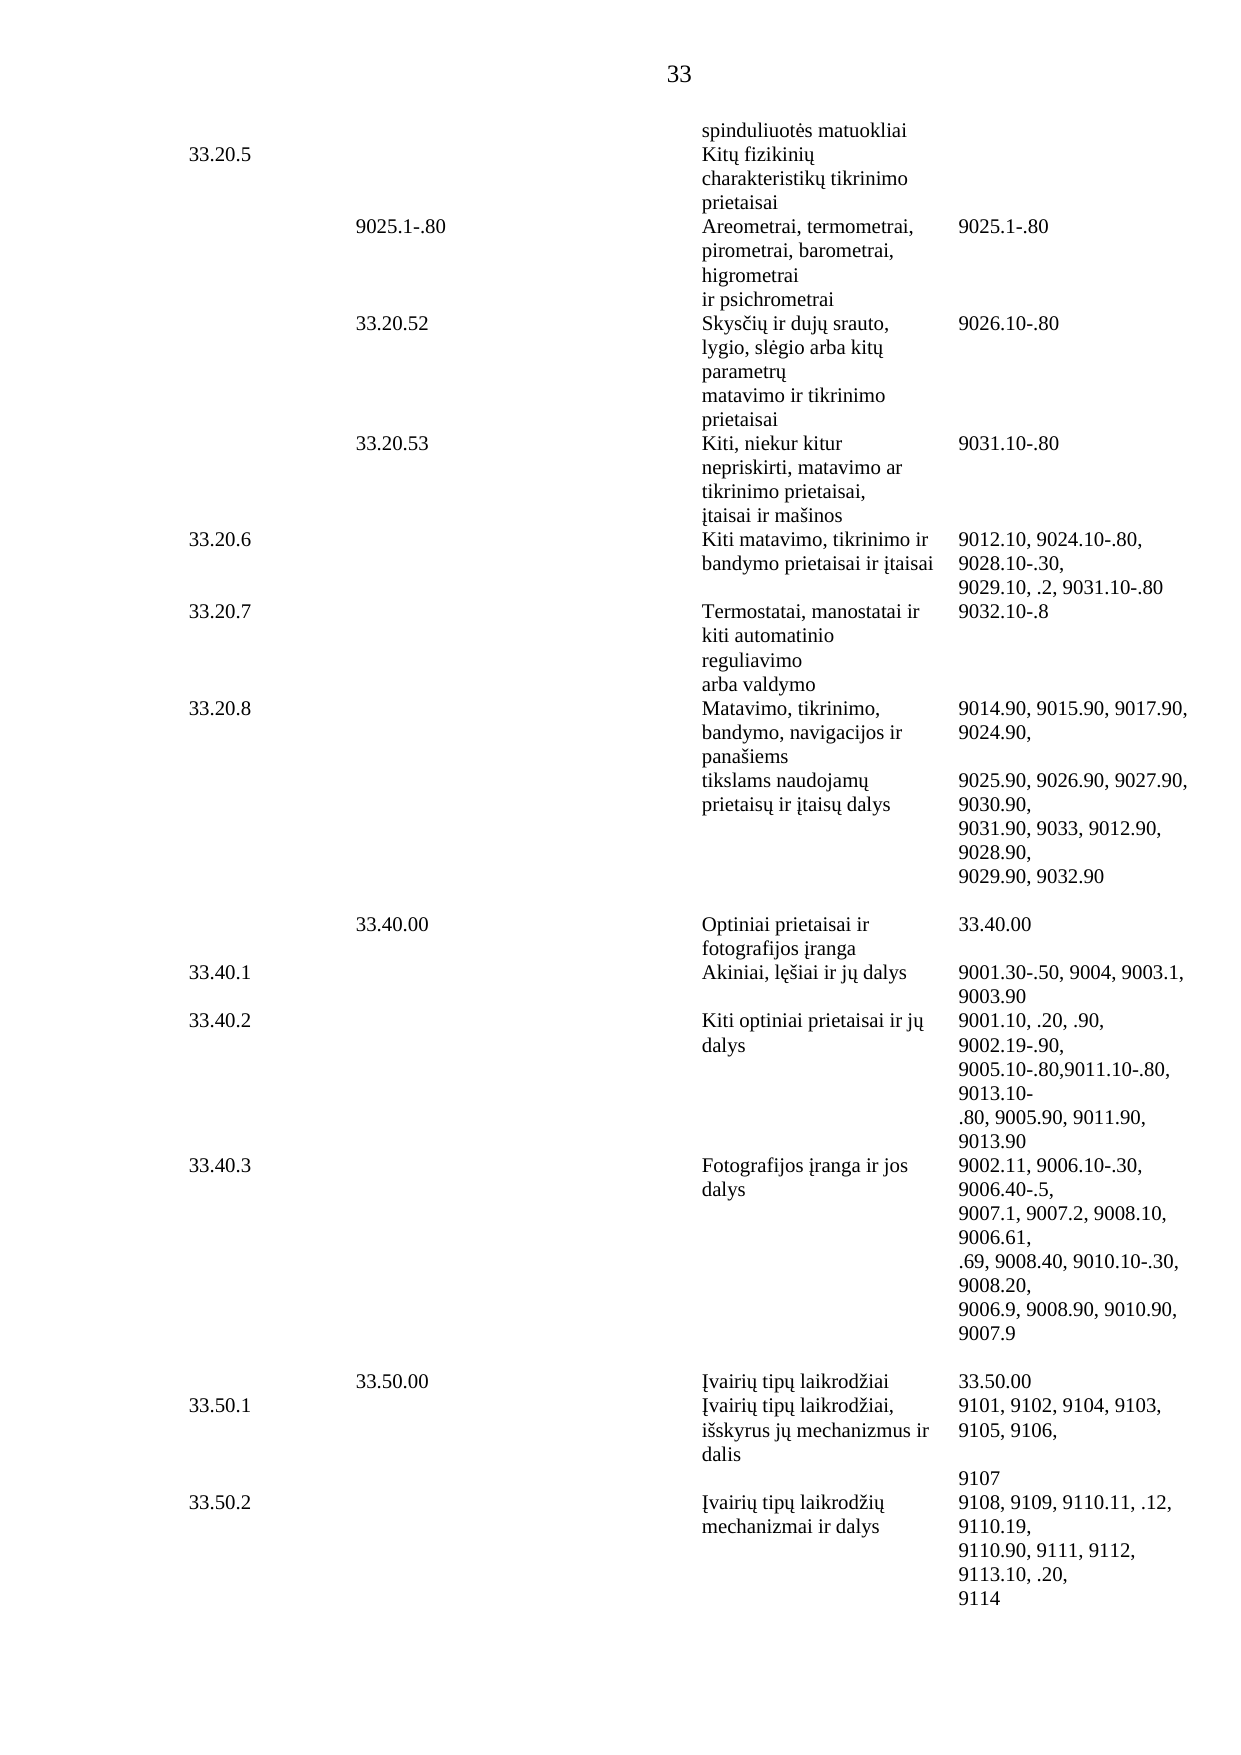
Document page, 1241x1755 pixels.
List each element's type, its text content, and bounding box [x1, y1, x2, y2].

table_cell 9001.30-.50, 9004, 9003.1, 9003.90 [947, 960, 1204, 1008]
table_cell 9025.90, 9026.90, 9027.90, 9030.90, [947, 768, 1204, 816]
table_cell [947, 888, 1204, 912]
table_cell [690, 1466, 947, 1490]
table_cell 9110.90, 9111, 9112, 9113.10, .20, [947, 1538, 1204, 1586]
table_cell 9012.10, 9024.10-.80, 9028.10-.30, [947, 527, 1204, 575]
table_cell 9032.10-.8 [947, 599, 1204, 672]
table_cell [690, 1249, 947, 1297]
table_cell [177, 1538, 344, 1586]
table_cell [344, 1201, 690, 1249]
table_cell Matavimo, tikrinimo, bandymo, navigacijos ir panašiems [690, 696, 947, 768]
table_cell [947, 503, 1204, 527]
table_cell ir psichrometrai [690, 287, 947, 311]
table_cell 9005.10-.80,9011.10-.80, 9013.10- [947, 1057, 1204, 1105]
table_cell 9002.11, 9006.10-.30, 9006.40-.5, [947, 1153, 1204, 1201]
table_cell [177, 1586, 344, 1610]
table_cell .69, 9008.40, 9010.10-.30, 9008.20, [947, 1249, 1204, 1297]
table_cell [690, 1057, 947, 1105]
table_cell [344, 383, 690, 431]
table_cell 33.40.3 [177, 1153, 344, 1201]
table_cell įtaisai ir mašinos [690, 503, 947, 527]
table_cell [344, 1105, 690, 1153]
table_cell 33.20.7 [177, 599, 344, 672]
table_cell [690, 816, 947, 864]
table_cell [690, 1610, 947, 1634]
table_cell 9025.1-.80 [344, 214, 690, 287]
table_cell [690, 1586, 947, 1610]
table_cell [690, 575, 947, 599]
table_cell Įvairių tipų laikrodžiai, išskyrus jų mechanizmus ir dalis [690, 1394, 947, 1466]
table_cell Įvairių tipų laikrodžių mechanizmai ir dalys [690, 1490, 947, 1538]
table_cell [344, 1466, 690, 1490]
table_cell arba valdymo [690, 672, 947, 696]
table_cell Įvairių tipų laikrodžiai [690, 1369, 947, 1393]
table_cell [177, 287, 344, 311]
table_cell [344, 1249, 690, 1297]
table_cell 33.50.00 [344, 1369, 690, 1393]
table_cell 9025.1-.80 [947, 214, 1204, 287]
table_cell [344, 1538, 690, 1586]
table_cell [344, 118, 690, 142]
table_cell 33.50.1 [177, 1394, 344, 1466]
table_cell Skysčių ir dujų srauto, lygio, slėgio arba kitų parametrų [690, 311, 947, 383]
table_cell 9014.90, 9015.90, 9017.90, 9024.90, [947, 696, 1204, 768]
table_cell 33.20.53 [344, 431, 690, 503]
table_cell 9114 [947, 1586, 1204, 1610]
table_cell [344, 696, 690, 768]
table_cell 9001.10, .20, .90, 9002.19-.90, [947, 1009, 1204, 1057]
table_cell 9007.1, 9007.2, 9008.10, 9006.61, [947, 1201, 1204, 1249]
table_cell [177, 912, 344, 960]
table_cell 9031.10-.80 [947, 431, 1204, 503]
table_cell 9107 [947, 1466, 1204, 1490]
table_cell Areometrai, termometrai, pirometrai, barometrai, higrometrai [690, 214, 947, 287]
table_cell [344, 1394, 690, 1466]
table_cell [690, 864, 947, 888]
table_cell Termostatai, manostatai ir kiti automatinio reguliavimo [690, 599, 947, 672]
table_cell [344, 1490, 690, 1538]
table_cell [344, 672, 690, 696]
table_cell 33.20.8 [177, 696, 344, 768]
table_cell [690, 1345, 947, 1369]
table_cell [690, 1297, 947, 1345]
table_cell [344, 527, 690, 575]
table_cell spinduliuotės matuokliai [690, 118, 947, 142]
table_cell [947, 142, 1204, 214]
table_cell 9029.10, .2, 9031.10-.80 [947, 575, 1204, 599]
table_cell [344, 1345, 690, 1369]
table_cell [947, 672, 1204, 696]
table_cell Fotografijos įranga ir jos dalys [690, 1153, 947, 1201]
table_cell [177, 1345, 344, 1369]
table_cell [344, 142, 690, 214]
table_cell [947, 287, 1204, 311]
table_cell [177, 1466, 344, 1490]
table_cell [947, 1345, 1204, 1369]
table_cell [344, 1153, 690, 1201]
table_cell [177, 1057, 344, 1105]
table_cell Kiti matavimo, tikrinimo ir bandymo prietaisai ir įtaisai [690, 527, 947, 575]
table_cell [344, 1009, 690, 1057]
table_cell [344, 1297, 690, 1345]
table_cell 33.20.6 [177, 527, 344, 575]
table_cell [690, 888, 947, 912]
table_cell [177, 1369, 344, 1393]
table_cell [344, 1586, 690, 1610]
table_cell 33.40.1 [177, 960, 344, 1008]
table_cell [177, 214, 344, 287]
table_cell .80, 9005.90, 9011.90, 9013.90 [947, 1105, 1204, 1153]
table_cell [177, 1201, 344, 1249]
table_cell [177, 888, 344, 912]
table_cell 33.50.2 [177, 1490, 344, 1538]
table_cell [177, 503, 344, 527]
table_cell [177, 431, 344, 503]
table_cell [344, 816, 690, 864]
table_cell [344, 768, 690, 816]
table_cell Kiti, niekur kitur nepriskirti, matavimo ar tikrinimo prietaisai, [690, 431, 947, 503]
table_cell [344, 575, 690, 599]
table_cell [177, 816, 344, 864]
table_cell [690, 1538, 947, 1586]
table_cell [177, 311, 344, 383]
table_cell [177, 575, 344, 599]
table_cell 9031.90, 9033, 9012.90, 9028.90, [947, 816, 1204, 864]
table_cell [177, 1297, 344, 1345]
table_cell 33.50.00 [947, 1369, 1204, 1393]
table_cell [690, 1105, 947, 1153]
table_cell [344, 888, 690, 912]
table_cell [947, 1610, 1204, 1634]
table_cell 33.20.52 [344, 311, 690, 383]
table_cell [177, 1610, 344, 1634]
table_cell [344, 287, 690, 311]
table_cell [177, 118, 344, 142]
table_cell 9101, 9102, 9104, 9103, 9105, 9106, [947, 1394, 1204, 1466]
table_cell tikslams naudojamų prietaisų ir įtaisų dalys [690, 768, 947, 816]
table_cell [344, 503, 690, 527]
table_cell [344, 1610, 690, 1634]
table_cell 9026.10-.80 [947, 311, 1204, 383]
table_cell 9006.9, 9008.90, 9010.90, 9007.9 [947, 1297, 1204, 1345]
table_cell matavimo ir tikrinimo prietaisai [690, 383, 947, 431]
table_cell 33.40.00 [344, 912, 690, 960]
table_cell [947, 383, 1204, 431]
table_cell [344, 599, 690, 672]
table_cell Akiniai, lęšiai ir jų dalys [690, 960, 947, 1008]
table_cell 9108, 9109, 9110.11, .12, 9110.19, [947, 1490, 1204, 1538]
table_cell 9029.90, 9032.90 [947, 864, 1204, 888]
table_cell [177, 1105, 344, 1153]
table_cell 33.40.00 [947, 912, 1204, 960]
table_cell [177, 768, 344, 816]
table_cell 33.20.5 [177, 142, 344, 214]
table_cell 33.40.2 [177, 1009, 344, 1057]
table_cell [344, 960, 690, 1008]
table_cell Kiti optiniai prietaisai ir jų dalys [690, 1009, 947, 1057]
table_cell [177, 864, 344, 888]
table_cell Optiniai prietaisai ir fotografijos įranga [690, 912, 947, 960]
table_cell [177, 383, 344, 431]
table_cell [177, 672, 344, 696]
table_cell [177, 1249, 344, 1297]
table_cell [690, 1201, 947, 1249]
table_cell [344, 864, 690, 888]
table_cell [344, 1057, 690, 1105]
table_cell Kitų fizikinių charakteristikų tikrinimo prietaisai [690, 142, 947, 214]
table_cell [947, 118, 1204, 142]
